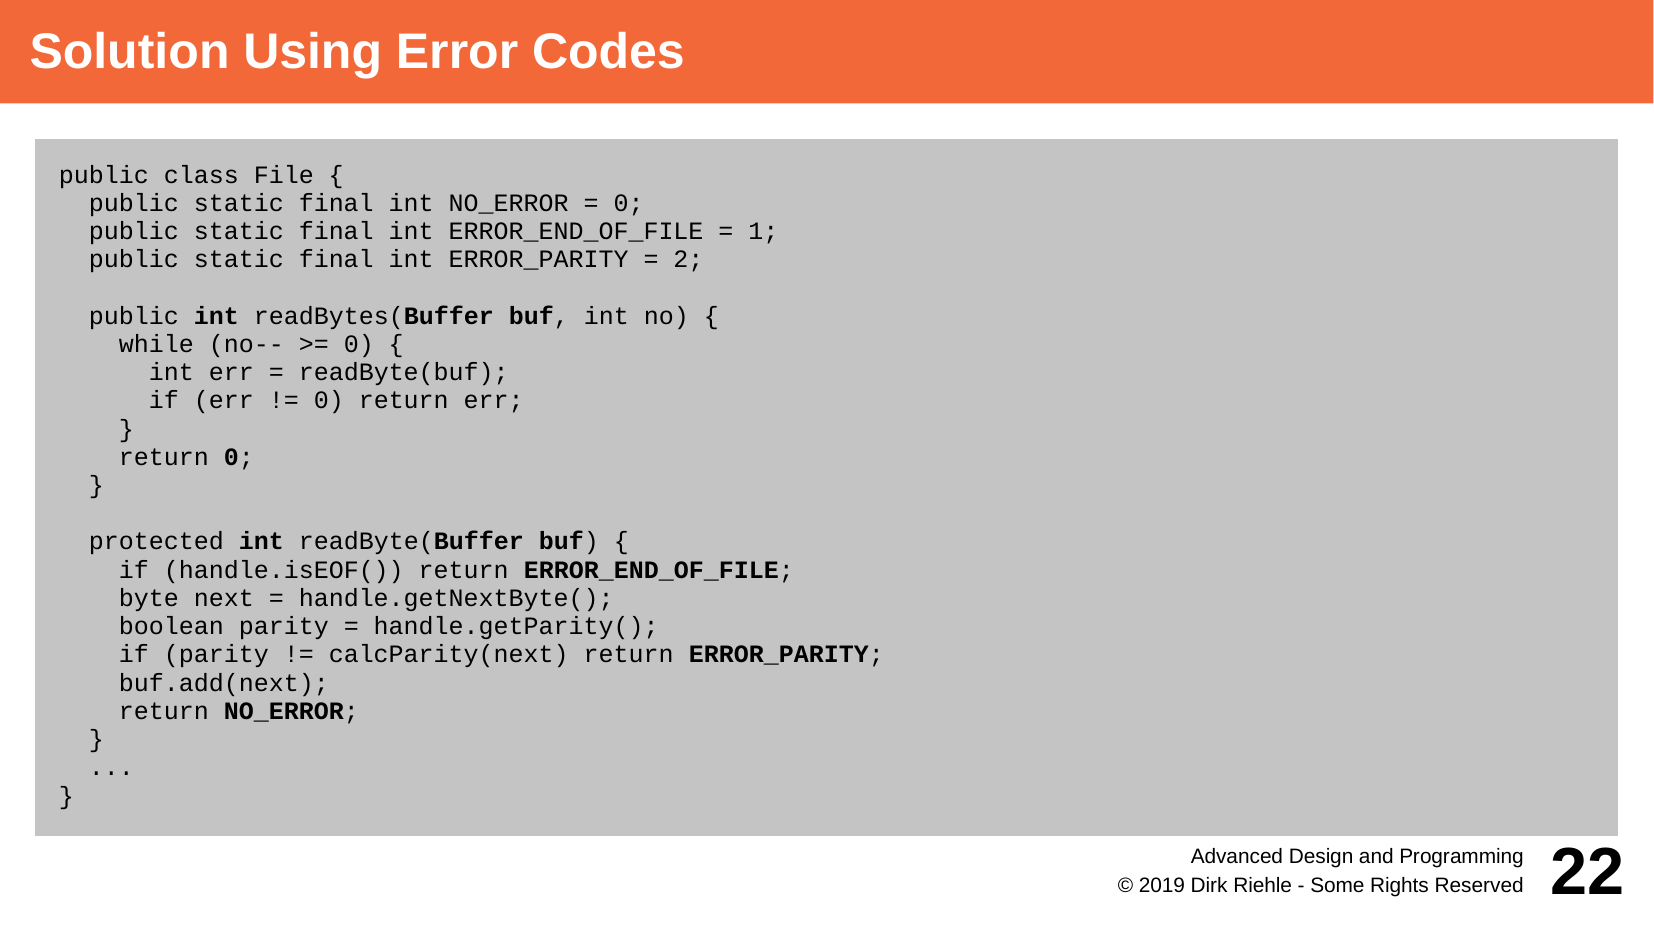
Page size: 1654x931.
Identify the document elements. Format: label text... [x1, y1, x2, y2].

title Solution Using Error Codes [0, 0, 1654, 104]
list public class File { public static final int NO_ERROR = 0; public static final int ERROR_END_OF_FILE = 1; public static final int ERROR_PARITY = 2; public int readBytes(Buffer buf, int no) { while (no-- >= 0) { int err = readByte(buf); if (err != 0) return err; } return 0; } protected int readByte(Buffer buf) { if (handle.isEOF()) return ERROR_END_OF_FILE; byte next = handle.getNextByte(); boolean parity = handle.getParity(); if (parity != calcParity(next) return ERROR_PARITY; buf.add(next); return NO_ERROR; } ... } [29, 132, 1625, 842]
